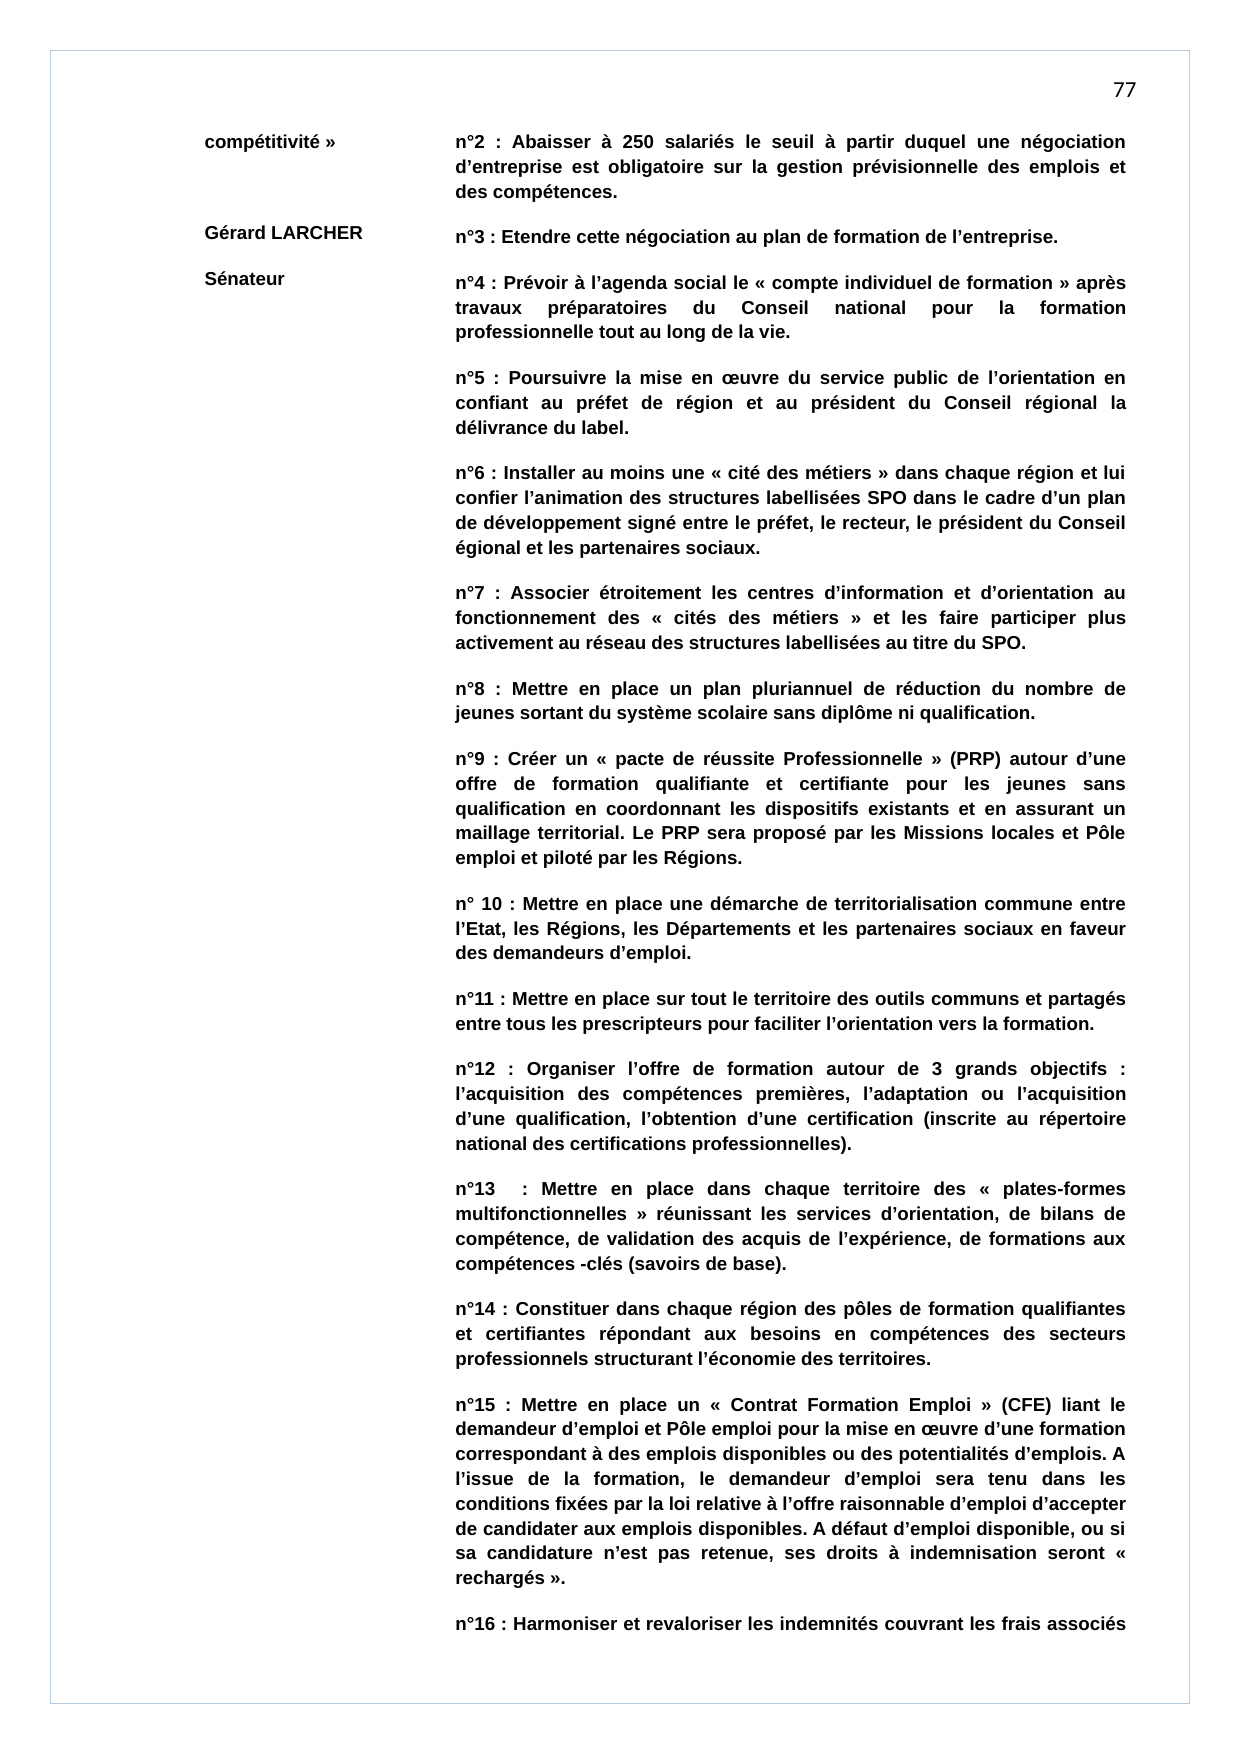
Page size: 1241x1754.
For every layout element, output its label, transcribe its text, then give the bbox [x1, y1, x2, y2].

table_cell n°2 : Abaisser à 250 salariés le seuil à partir duquel une négociation d’entreprise est obligatoire sur la gestion prévisionnelle des emplois et des compétences. n°3 : Etendre cette négociation au plan de formation de l’entreprise. n°4 : Prévoir à l’agenda social le « compte individuel de formation » après travaux préparatoires du Conseil national pour la formation professionnelle tout au long de la vie. n°5 : Poursuivre la mise en œuvre du service public de l’orientation en confiant au préfet de région et au président du Conseil régional la délivrance du label. n°6 : Installer au moins une « cité des métiers » dans chaque région et lui confier l’animation des structures labellisées SPO dans le cadre d’un plan de développement signé entre le préfet, le recteur, le président du Conseil égional et les partenaires sociaux. n°7 : Associer étroitement les centres d’information et d’orientation au fonctionnement des « cités des métiers » et les faire participer plus activement au réseau des structures labellisées au titre du SPO. n°8 : Mettre en place un plan pluriannuel de réduction du nombre de jeunes sortant du système scolaire sans diplôme ni qualification. n°9 : Créer un « pacte de réussite Professionnelle » (PRP) autour d’une offre de formation qualifiante et certifiante pour les jeunes sans qualification en coordonnant les dispositifs existants et en assurant un maillage territorial. Le PRP sera proposé par les Missions locales et Pôle emploi et piloté par les Régions. n° 10 : Mettre en place une démarche de territorialisation commune entre l’Etat, les Régions, les Départements et les partenaires sociaux en faveur des demandeurs d’emploi. n°11 : Mettre en place sur tout le territoire des outils communs et partagés entre tous les prescripteurs pour faciliter l’orientation vers la formation. n°12 : Organiser l’offre de formation autour de 3 grands objectifs : l’acquisition des compétences premières, l’adaptation ou l’acquisition d’une qualification, l’obtention d’une certification (inscrite au répertoire national des certifications professionnelles). n°13 : Mettre en place dans chaque territoire des « plates-formes multifonctionnelles » réunissant les services d’orientation, de bilans de compétence, de validation des acquis de l’expérience, de formations aux compétences -clés (savoirs de base). n°14 : Constituer dans chaque région des pôles de formation qualifiantes et certifiantes répondant aux besoins en compétences des secteurs professionnels structurant l’économie des territoires. n°15 : Mettre en place un « Contrat Formation Emploi » (CFE) liant le demandeur d’emploi et Pôle emploi pour la mise en œuvre d’une formation correspondant à des emplois disponibles ou des potentialités d’emplois. A l’issue de la formation, le demandeur d’emploi sera tenu dans les conditions fixées par la loi relative à l’offre raisonnable d’emploi d’accepter de candidater aux emplois disponibles. A défaut d’emploi disponible, ou si sa candidature n’est pas retenue, ses droits à indemnisation seront « rechargés ». n°16 : Harmoniser et revaloriser les indemnités couvrant les frais associés [444, 131, 1138, 1634]
table_cell compétitivité » Gérard LARCHER Sénateur [193, 131, 444, 1634]
